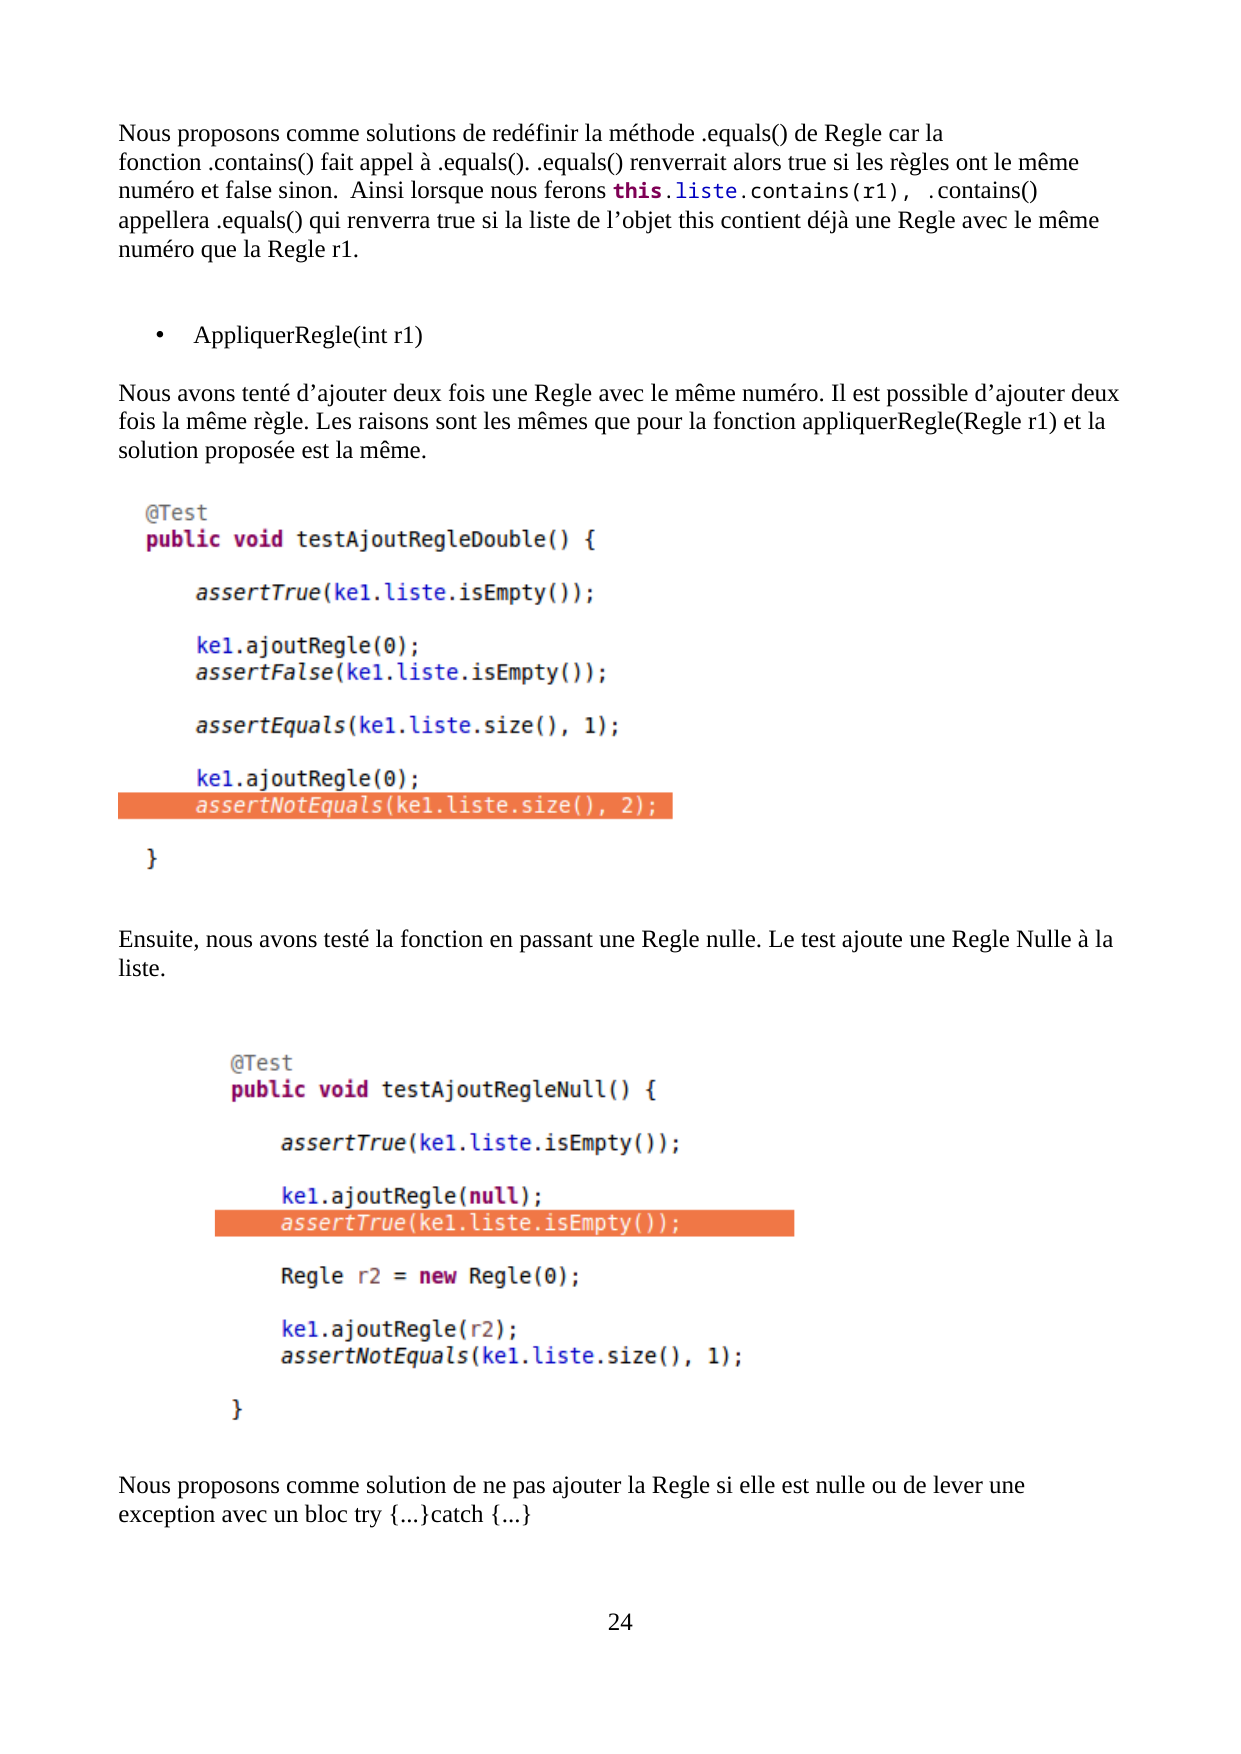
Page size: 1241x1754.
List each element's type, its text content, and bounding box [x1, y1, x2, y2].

text Ensuite, nous avons testé la fonction en passant une Regle nulle. Le test ajoute une Regle Nulle à la liste. [118, 924, 1122, 981]
text Nous proposons comme solutions de redéfinir la méthode .equals() de Regle car la fonction .contains() fait appel à .equals(). .equals() renverrait alors true si les règles ont le même numéro et false sinon. Ainsi lorsque nous ferons this.liste.contains(r1), .contains() appellera .equals() qui renverra true si la liste de l’objet this contient déjà une Regle avec le même numéro que la Regle r1. [118, 118, 1122, 263]
picture [118, 494, 673, 874]
picture [214, 1052, 795, 1442]
text Nous proposons comme solution de ne pas ajouter la Regle si elle est nulle ou de lever une exception avec un bloc try {...}catch {...} [118, 1470, 1122, 1528]
list AppliquerRegle(int r1) [156, 320, 1122, 349]
text Nous avons tenté d’ajouter deux fois une Regle avec le même numéro. Il est possible d’ajouter deux fois la même règle. Les raisons sont les mêmes que pour la fonction appliquerRegle(Regle r1) et la solution proposée est la même. [118, 378, 1122, 464]
